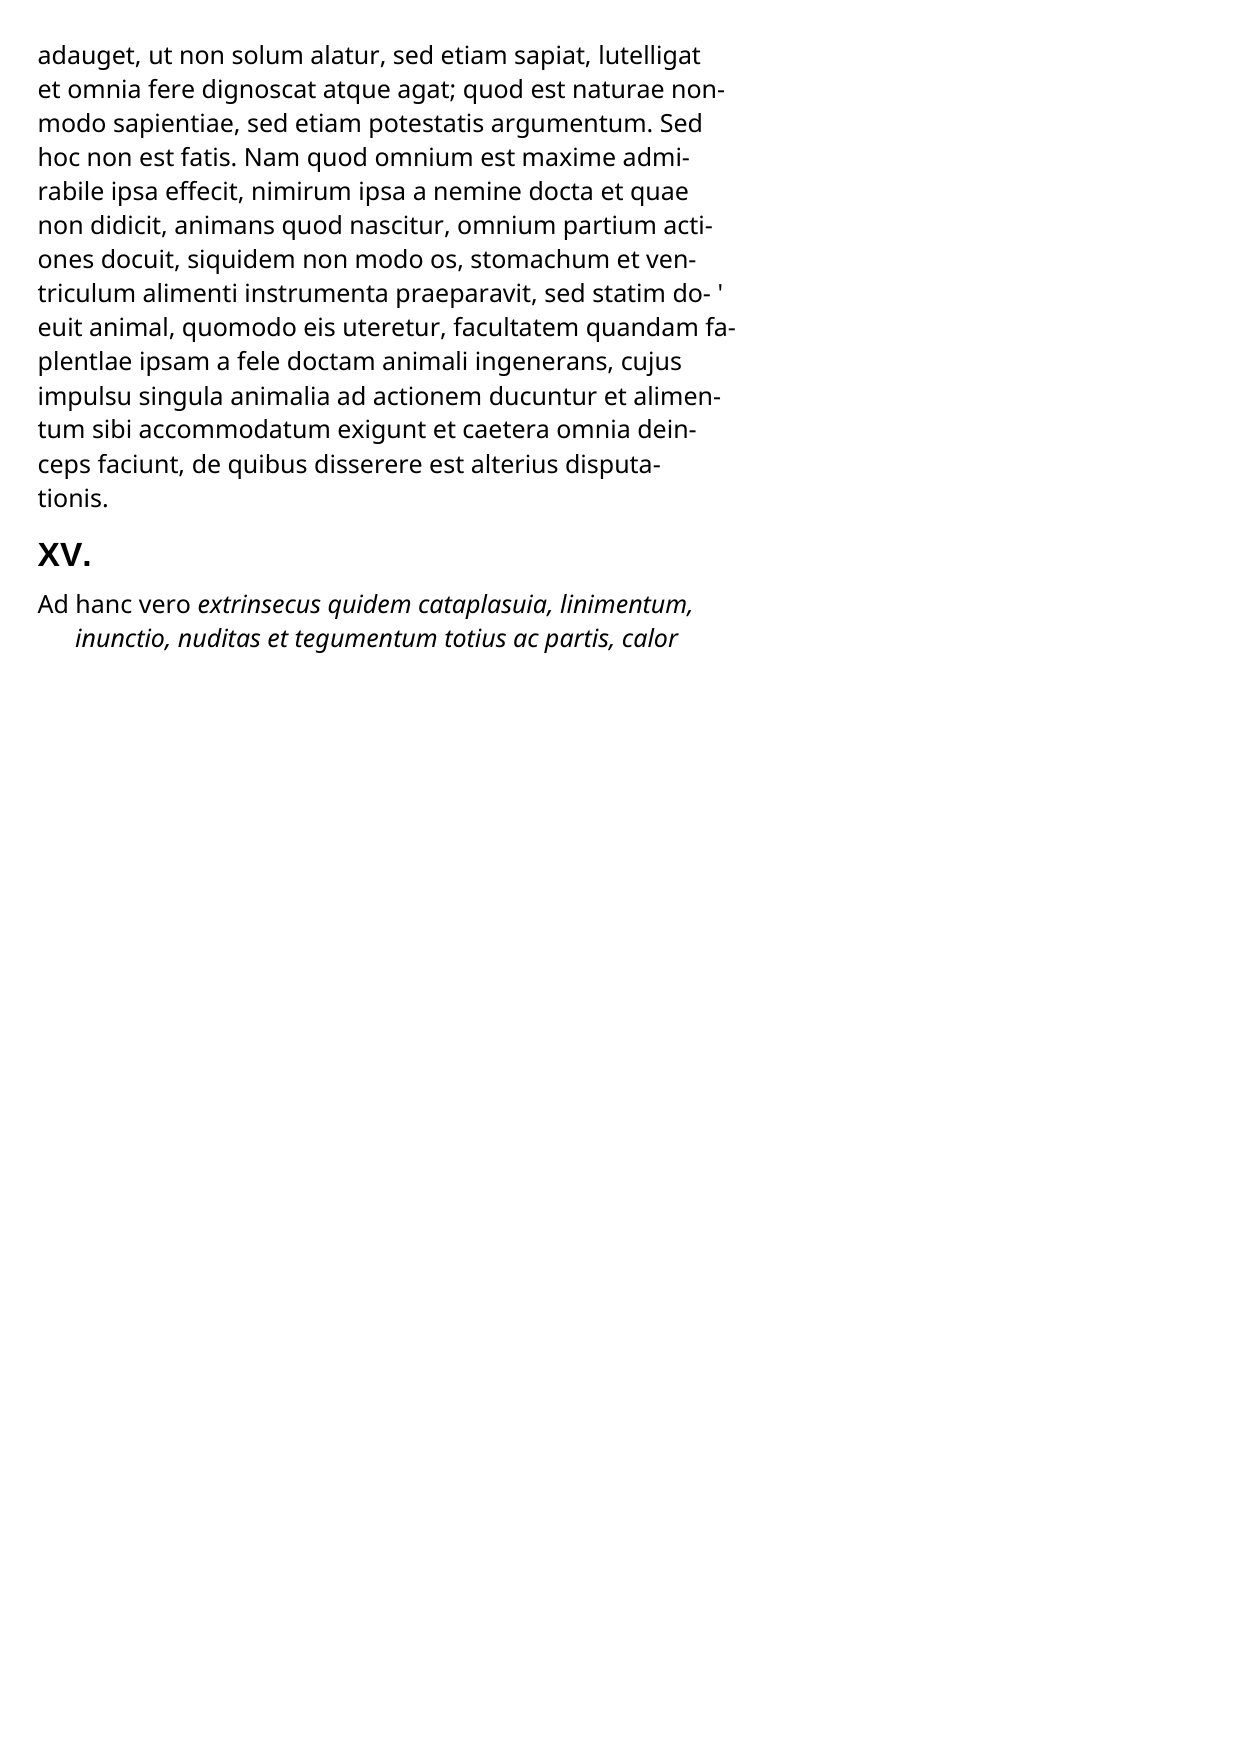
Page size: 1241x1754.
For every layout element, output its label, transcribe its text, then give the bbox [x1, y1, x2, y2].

text Ad hanc vero extrinsecus quidem cataplasuia, linimentum, inunctio, nuditas et tegumentum totius ac partis, calor [37, 586, 1203, 654]
text adauget, ut non solum alatur, sed etiam sapiat, lutelligat et omnia fere dignoscat atque agat; quod est naturae non- modo sapientiae, sed etiam potestatis argumentum. Sed hoc non est fatis. Nam quod omnium est maxime admi- rabile ipsa effecit, nimirum ipsa a nemine docta et quae non didicit, animans quod nascitur, omnium partium acti- ones docuit, siquidem non modo os, stomachum et ven- triculum alimenti instrumenta praeparavit, sed statim do- ' euit animal, quomodo eis uteretur, facultatem quandam fa- plentlae ipsam a fele doctam animali ingenerans, cujus impulsu singula animalia ad actionem ducuntur et alimen- tum sibi accommodatum exigunt et caetera omnia dein- ceps faciunt, de quibus disserere est alterius disputa- tionis. [37, 37, 1203, 514]
subtitle XV. [37, 535, 1203, 574]
